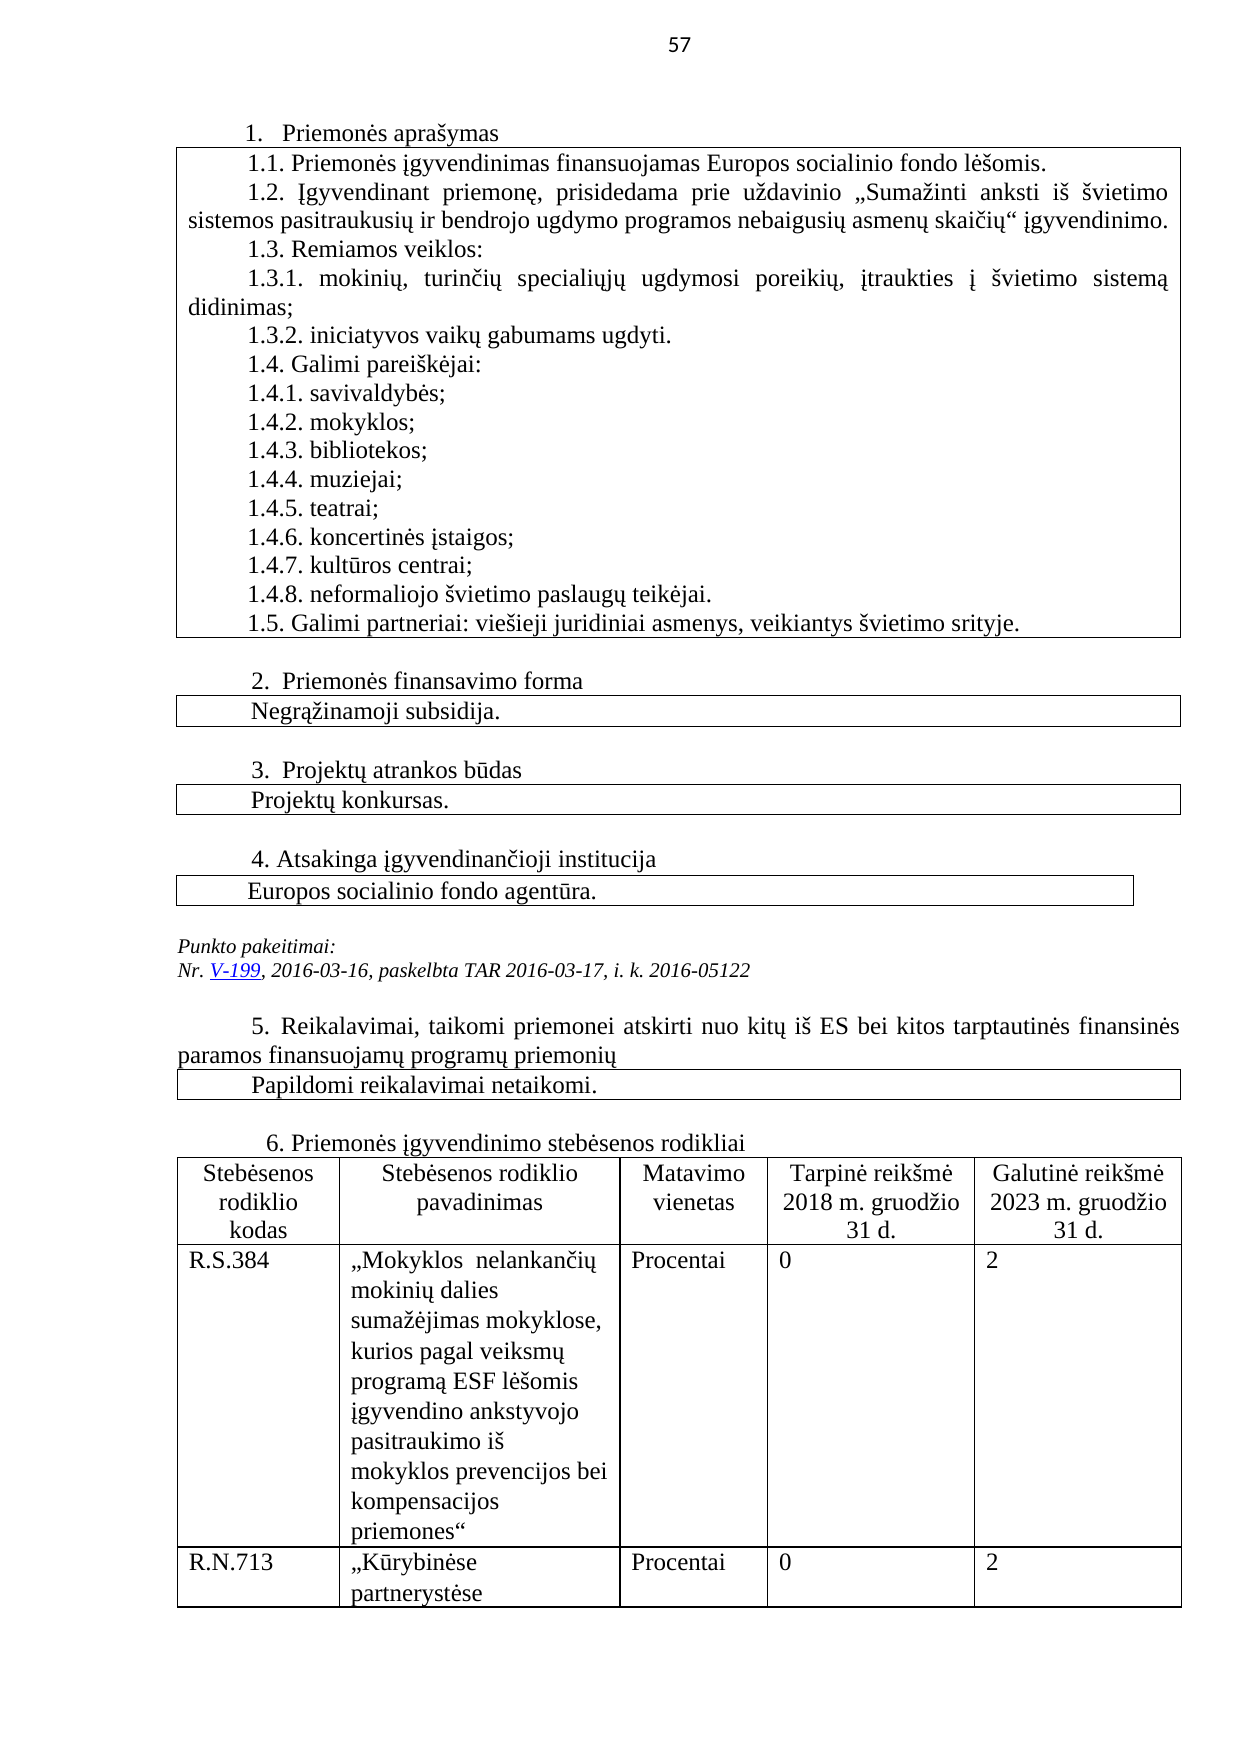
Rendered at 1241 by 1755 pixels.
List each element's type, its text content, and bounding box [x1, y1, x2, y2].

table_header Matavimo vienetas [621, 1158, 767, 1244]
text 1. Priemonės aprašymas [244, 118, 1181, 147]
table_cell „Mokyklos nelankančių mokinių dalies sumažėjimas mokyklose, kurios pagal veiksmų programą ESF lėšomis įgyvendino ankstyvojo pasitraukimo iš mokyklos prevencijos bei kompensacijos priemones“ [340, 1245, 619, 1546]
table_cell 1.3. Remiamos veiklos: 1.3.1. mokinių, turinčių specialiųjų ugdymosi poreikių, įtraukties į švietimo sistemą didinimas; 1.3.2. iniciatyvos vaikų gabumams ugdyti. [177, 234, 1180, 349]
table_cell 2 [975, 1548, 1181, 1606]
table_cell 1.2. Įgyvendinant priemonę, prisidedama prie uždavinio „Sumažinti anksti iš švietimo sistemos pasitraukusių ir bendrojo ugdymo programos nebaigusių asmenų skaičių“ įgyvendinimo. [177, 177, 1180, 234]
text 2. Priemonės finansavimo forma [251, 666, 1181, 695]
table_cell 1.4. Galimi pareiškėjai: 1.4.1. savivaldybės; 1.4.2. mokyklos; 1.4.3. bibliotekos; 1.4.4. muziejai; 1.4.5. teatrai; 1.4.6. koncertinės įstaigos; 1.4.7. kultūros centrai; 1.4.8. neformaliojo švietimo paslaugų teikėjai. [177, 349, 1180, 608]
text 5. Reikalavimai, taikomi priemonei atskirti nuo kitų iš ES bei kitos tarptautinės finansinės paramos finansuojamų programų priemonių [177, 1011, 1181, 1069]
table_cell R.N.713 [178, 1548, 339, 1606]
table_cell „Kūrybinėse partnerystėse [340, 1548, 619, 1606]
text Nr. V-199, 2016-03-16, paskelbta TAR 2016-03-17, i. k. 2016-05122 [177, 958, 1181, 982]
table_header Galutinė reikšmė 2023 m. gruodžio 31 d. [975, 1158, 1181, 1244]
text 4. Atsakinga įgyvendinančioji institucija [251, 844, 1181, 872]
table_header Europos socialinio fondo agentūra. [177, 876, 1133, 904]
table_header Projektų konkursas. [177, 785, 1180, 814]
table_cell 2 [975, 1245, 1181, 1546]
text Punkto pakeitimai: [177, 934, 1181, 958]
text 3. Projektų atrankos būdas [251, 755, 1181, 784]
table_cell 0 [768, 1245, 974, 1546]
text 6. Priemonės įgyvendinimo stebėsenos rodikliai [266, 1128, 1181, 1157]
table_cell Procentai [621, 1245, 767, 1546]
table_header Stebėsenos rodiklio kodas [178, 1158, 339, 1244]
table_cell 0 [768, 1548, 974, 1606]
table_cell 1.5. Galimi partneriai: viešieji juridiniai asmenys, veikiantys švietimo srityje. [177, 608, 1180, 637]
table_cell R.S.384 [178, 1245, 339, 1546]
table_header Stebėsenos rodiklio pavadinimas [340, 1158, 619, 1244]
table_header 1.1. Priemonės įgyvendinimas finansuojamas Europos socialinio fondo lėšomis. [177, 148, 1180, 177]
table_header Negrąžinamoji subsidija. [177, 696, 1180, 726]
table_header Papildomi reikalavimai netaikomi. [178, 1070, 1180, 1098]
table_cell Procentai [621, 1548, 767, 1606]
table_header Tarpinė reikšmė 2018 m. gruodžio 31 d. [768, 1158, 974, 1244]
